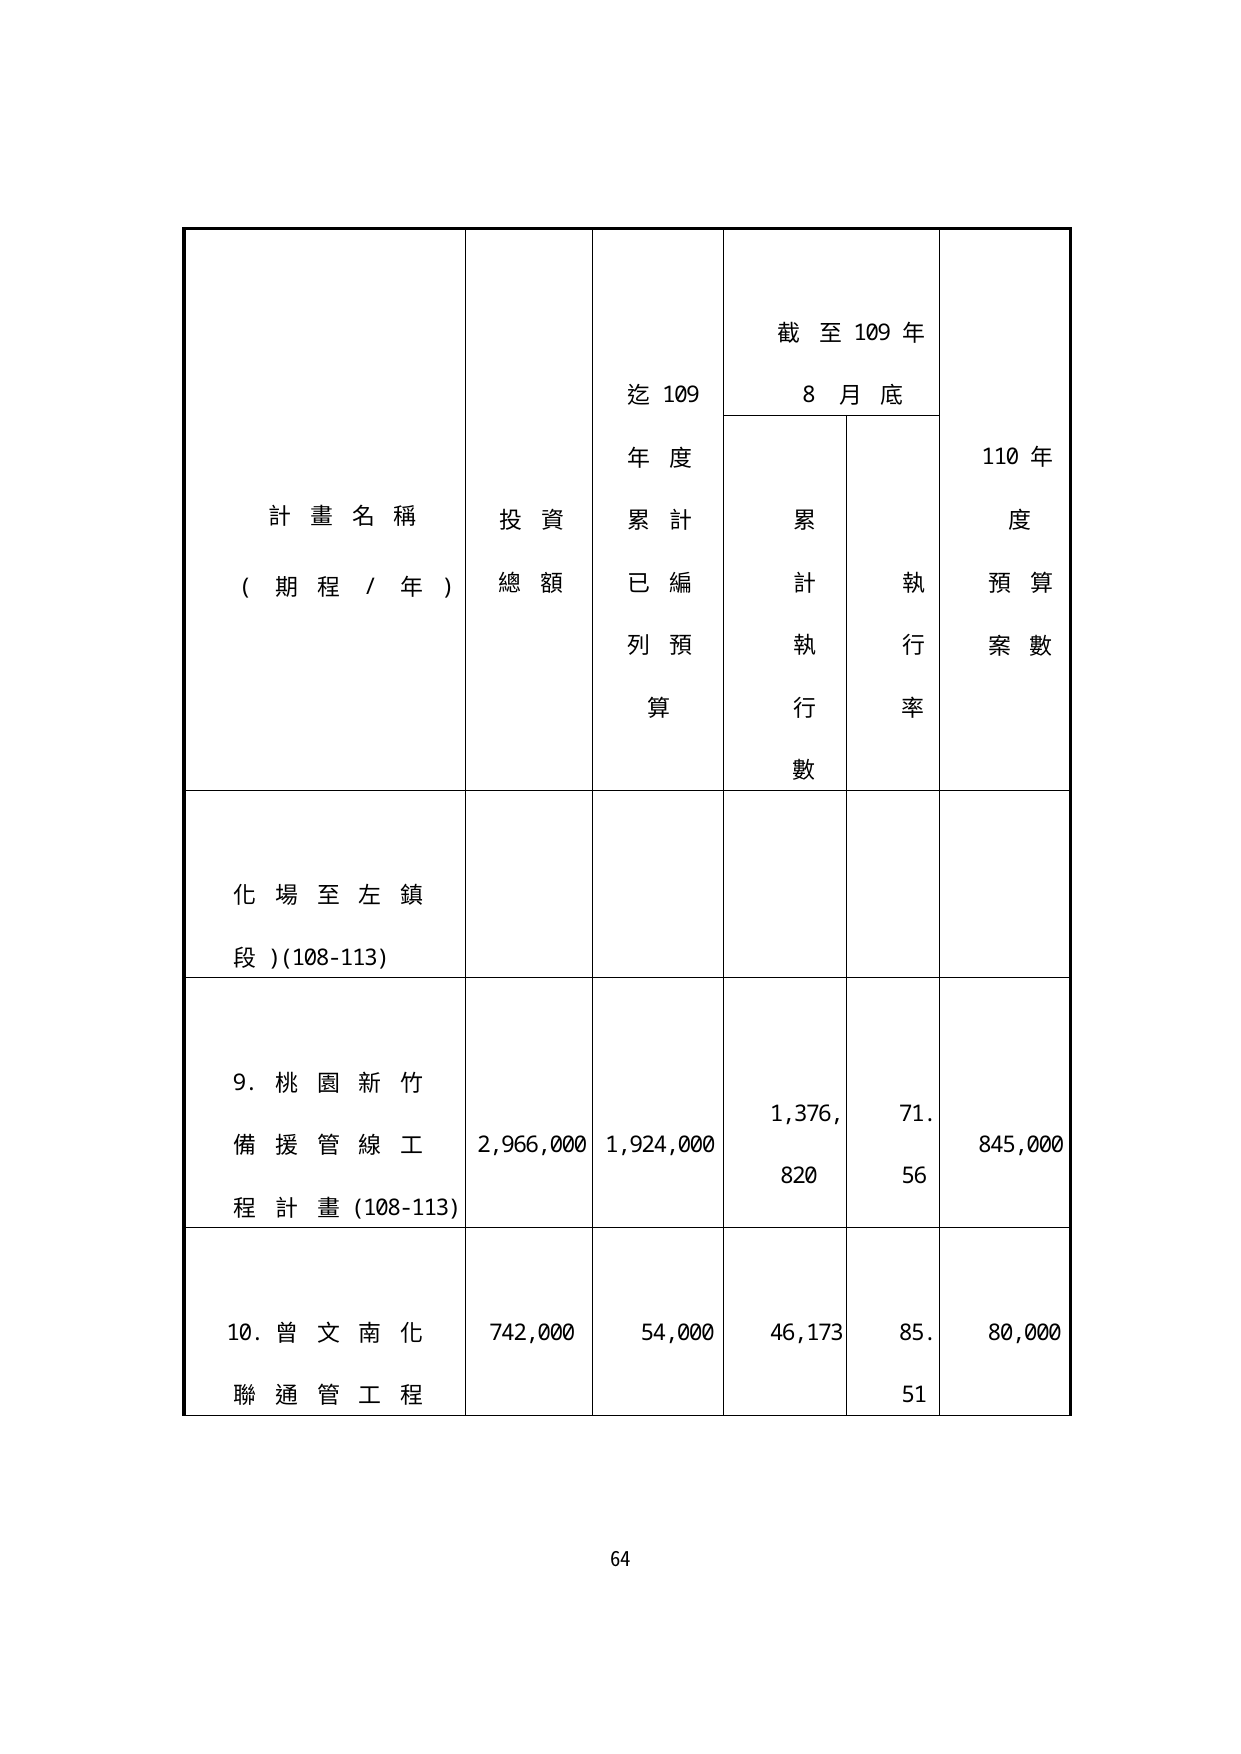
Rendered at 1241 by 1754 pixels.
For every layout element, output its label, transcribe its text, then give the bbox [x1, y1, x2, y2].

table_header 計畫名稱 (期程/年) [186, 230, 465, 790]
table_cell 71.56 [847, 978, 939, 1227]
table_cell 85.51 [847, 1228, 939, 1415]
table_cell [593, 791, 723, 977]
table_cell 9.桃園新竹備援管線工程計畫(108-113) [186, 978, 465, 1227]
table_cell 2,966,000 [466, 978, 592, 1227]
table_cell 46,173 [724, 1228, 846, 1415]
table_cell 845,000 [940, 978, 1069, 1227]
table_cell 累計執行數 [724, 416, 846, 790]
table_cell 80,000 [940, 1228, 1069, 1415]
table_cell [466, 791, 592, 977]
table_cell 742,000 [466, 1228, 592, 1415]
table_cell 54,000 [593, 1228, 723, 1415]
table_cell [940, 791, 1069, 977]
table_header 110年度 預算案數 [940, 230, 1069, 790]
table_cell 化場至左鎮段)(108-113) [186, 791, 465, 977]
table_cell 1,924,000 [593, 978, 723, 1227]
table_cell 1,376,820 [724, 978, 846, 1227]
table_header 截至109年8月底 [724, 230, 939, 415]
table_cell 10.曾文南化聯通管工程 [186, 1228, 465, 1415]
table_cell [724, 791, 846, 977]
table_cell 執行率 [847, 416, 939, 790]
table_header 迄109年度累計已編列預算 [593, 230, 723, 790]
table_cell [847, 791, 939, 977]
table_header 投資總額 [466, 230, 592, 790]
